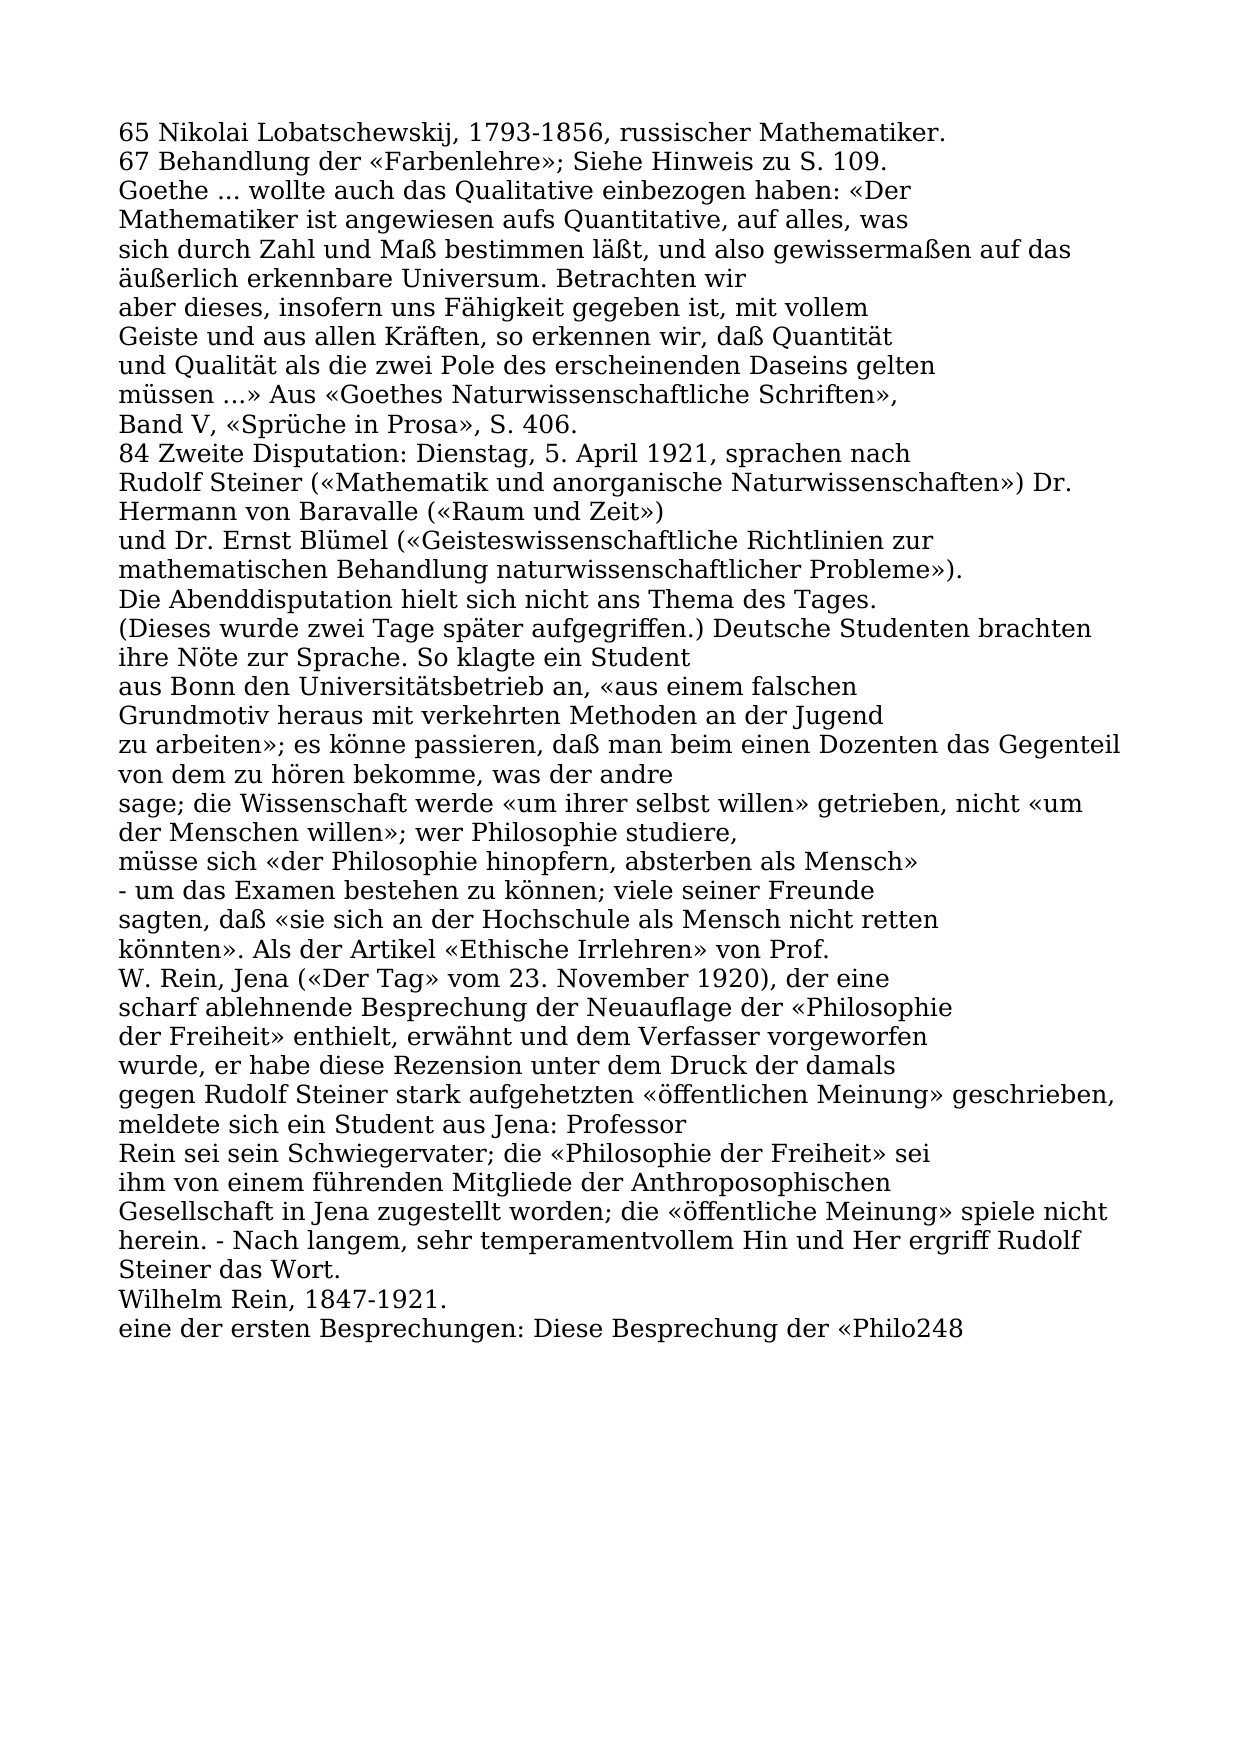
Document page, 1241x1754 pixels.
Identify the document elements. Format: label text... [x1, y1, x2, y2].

text müssen ...» Aus «Goethes Naturwissenschaftliche Schriften», [118, 381, 1122, 410]
text Band V, «Sprüche in Prosa», S. 406. [118, 410, 1122, 439]
text könnten». Als der Artikel «Ethische Irrlehren» von Prof. [118, 935, 1122, 964]
text 65 Nikolai Lobatschewskij, 1793-1856, russischer Mathematiker. [118, 118, 1122, 147]
text aus Bonn den Universitätsbetrieb an, «aus einem falschen [118, 672, 1122, 701]
text aber dieses, insofern uns Fähigkeit gegeben ist, mit vollem [118, 293, 1122, 322]
text mathematischen Behandlung naturwissenschaftlicher Probleme»). [118, 556, 1122, 585]
text 84 Zweite Disputation: Dienstag, 5. April 1921, sprachen nach [118, 439, 1122, 468]
text - um das Examen bestehen zu können; viele seiner Freunde [118, 876, 1122, 906]
text scharf ablehnende Besprechung der Neuauflage der «Philosophie [118, 993, 1122, 1022]
text Goethe ... wollte auch das Qualitative einbezogen haben: «Der [118, 176, 1122, 206]
text der Freiheit» enthielt, erwähnt und dem Verfasser vorgeworfen [118, 1022, 1122, 1051]
text Grundmotiv heraus mit verkehrten Methoden an der Jugend [118, 701, 1122, 731]
text eine der ersten Besprechungen: Diese Besprechung der «Philo248 [118, 1314, 1122, 1343]
text Mathematiker ist angewiesen aufs Quantitative, auf alles, was [118, 206, 1122, 235]
text Wilhelm Rein, 1847-1921. [118, 1285, 1122, 1314]
text und Qualität als die zwei Pole des erscheinenden Daseins gelten [118, 351, 1122, 381]
text Die Abenddisputation hielt sich nicht ans Thema des Tages. [118, 585, 1122, 614]
text und Dr. Ernst Blümel («Geisteswissenschaftliche Richtlinien zur [118, 526, 1122, 556]
text müsse sich «der Philosophie hinopfern, absterben als Mensch» [118, 847, 1122, 876]
text Rein sei sein Schwiegervater; die «Philosophie der Freiheit» sei [118, 1139, 1122, 1168]
text Rudolf Steiner («Mathematik und anorganische Naturwissenschaften») Dr. Hermann von Baravalle («Raum und Zeit») [118, 468, 1122, 526]
text sage; die Wissenschaft werde «um ihrer selbst willen» getrieben, nicht «um der Menschen willen»; wer Philosophie studiere, [118, 789, 1122, 847]
text ihm von einem führenden Mitgliede der Anthroposophischen [118, 1168, 1122, 1197]
text zu arbeiten»; es könne passieren, daß man beim einen Dozenten das Gegenteil von dem zu hören bekomme, was der andre [118, 731, 1122, 789]
text Geiste und aus allen Kräften, so erkennen wir, daß Quantität [118, 322, 1122, 351]
text sich durch Zahl und Maß bestimmen läßt, und also gewissermaßen auf das äußerlich erkennbare Universum. Betrachten wir [118, 235, 1122, 293]
text gegen Rudolf Steiner stark aufgehetzten «öffentlichen Meinung» geschrieben, meldete sich ein Student aus Jena: Professor [118, 1081, 1122, 1139]
text wurde, er habe diese Rezension unter dem Druck der damals [118, 1051, 1122, 1081]
text (Dieses wurde zwei Tage später aufgegriffen.) Deutsche Studenten brachten ihre Nöte zur Sprache. So klagte ein Student [118, 614, 1122, 672]
text Gesellschaft in Jena zugestellt worden; die «öffentliche Meinung» spiele nicht herein. - Nach langem, sehr temperamentvollem Hin und Her ergriff Rudolf Steiner das Wort. [118, 1197, 1122, 1285]
text W. Rein, Jena («Der Tag» vom 23. November 1920), der eine [118, 964, 1122, 993]
text sagten, daß «sie sich an der Hochschule als Mensch nicht retten [118, 906, 1122, 935]
text 67 Behandlung der «Farbenlehre»; Siehe Hinweis zu S. 109. [118, 147, 1122, 176]
